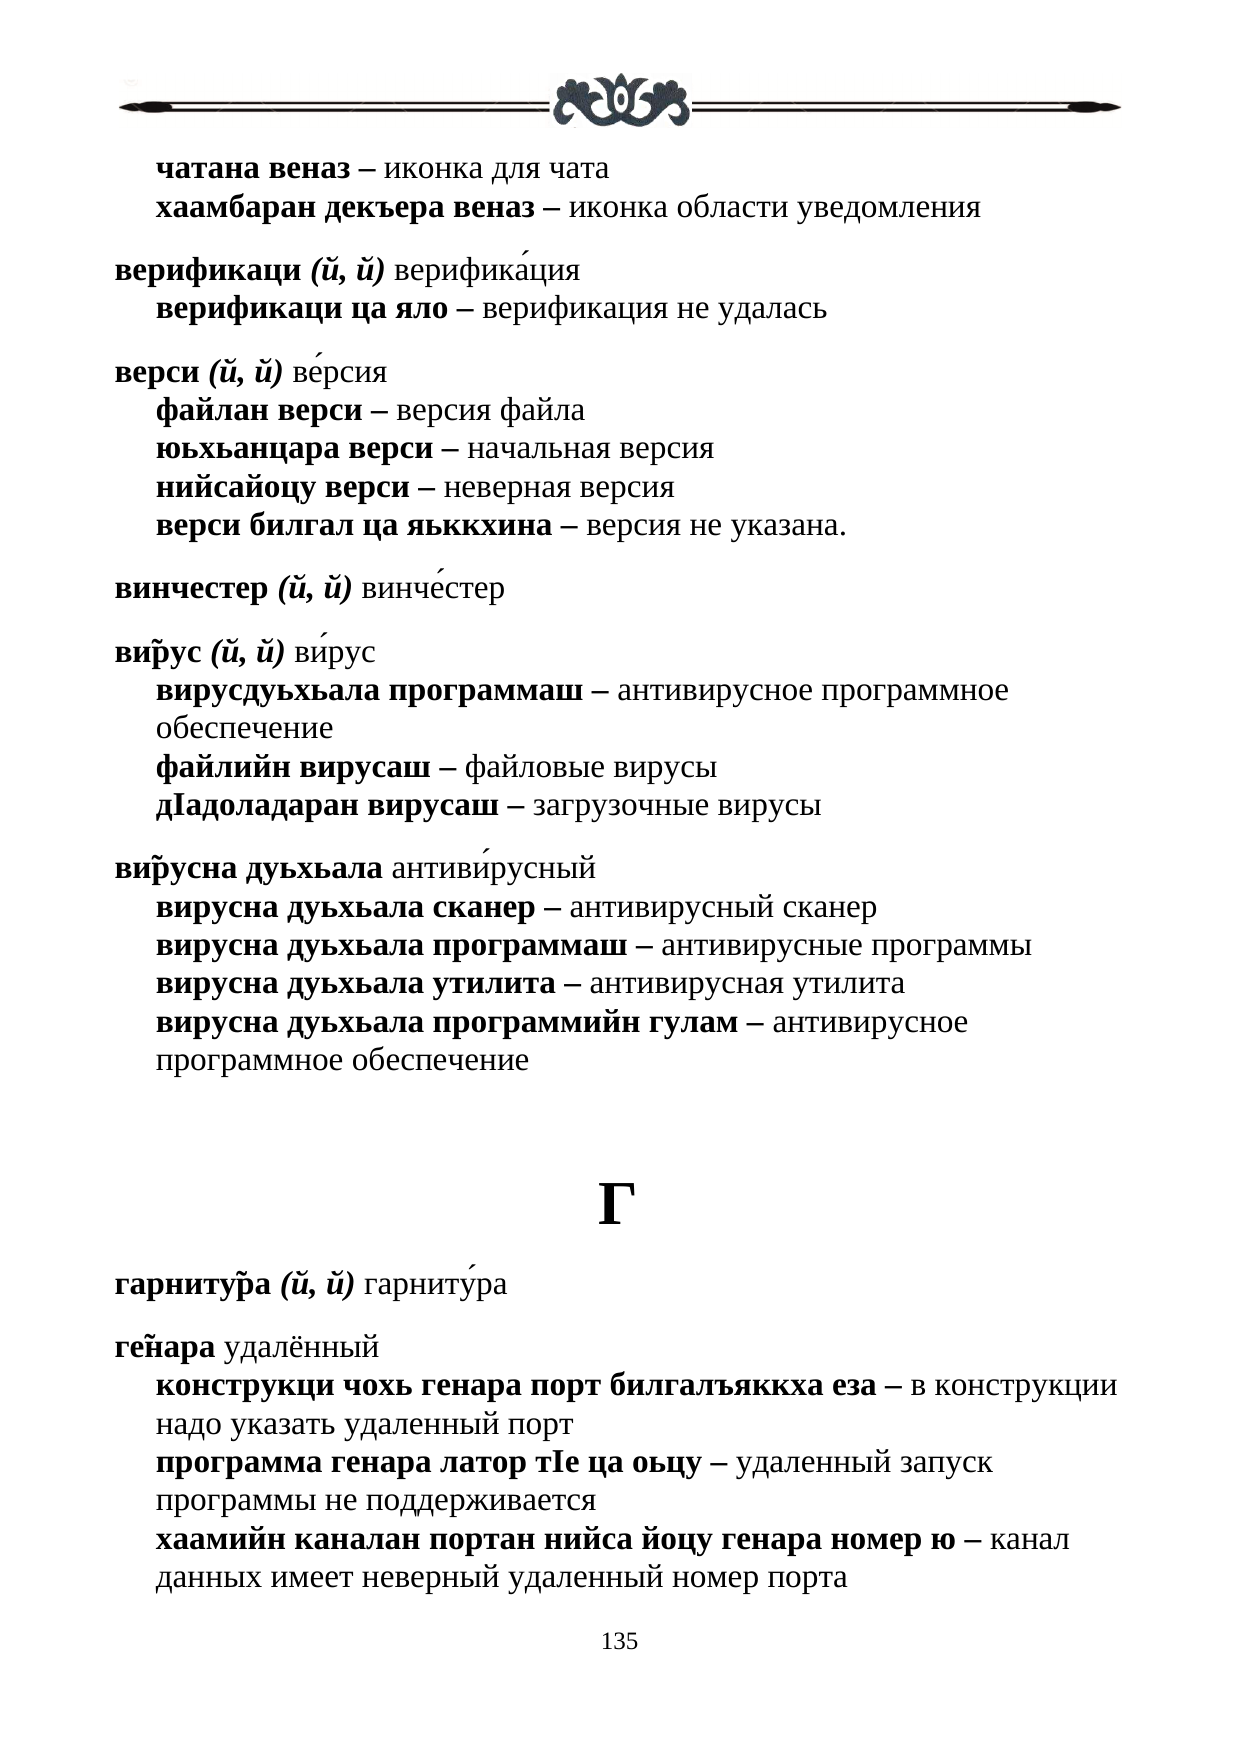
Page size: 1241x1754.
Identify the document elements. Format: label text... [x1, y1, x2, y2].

text Г [114, 1166, 1122, 1238]
text верификаци (й, й) верифика́ция верификаци ца яло – верификация не удалась [114, 249, 1122, 326]
text ге̃нара удалённый конструкци чохь генара порт билгалъяккха еза – в конструкции надо указать удаленный порт программа генара латор тIе ца оьцу – удаленный запуск программы не поддерживается хаамийн каналан портан нийса йоцу генара номер ю – канал данных имеет неверный удаленный номер порта [114, 1326, 1122, 1595]
text ви̃русна дуьхьала антиви́русный вирусна дуьхьала сканер – антивирусный сканер вирусна дуьхьала программаш – антивирусные программы вирусна дуьхьала утилита – антивирусная утилита вирусна дуьхьала программийн гулам – антивирусное программное обеспечение [114, 848, 1122, 1078]
text чатана веназ – иконка для чата хаамбаран декъера веназ – иконка области уведомления [114, 148, 1122, 224]
text ви̃рус (й, й) ви́рус вирусдуьхьала программаш – антивирусное программное обеспечение файлийн вирусаш – файловые вирусы дIадоладаран вирусаш – загрузочные вирусы [114, 631, 1122, 823]
text верси (й, й) ве́рсия файлан верси – версия файла юьхьанцара верси – начальная версия нийсайоцу верси – неверная версия верси билгал ца яьккхина – версия не указана. [114, 351, 1122, 543]
text гарниту̃ра (й, й) гарниту́ра [114, 1263, 1122, 1301]
text винчестер (й, й) винче́стер [114, 568, 1122, 606]
